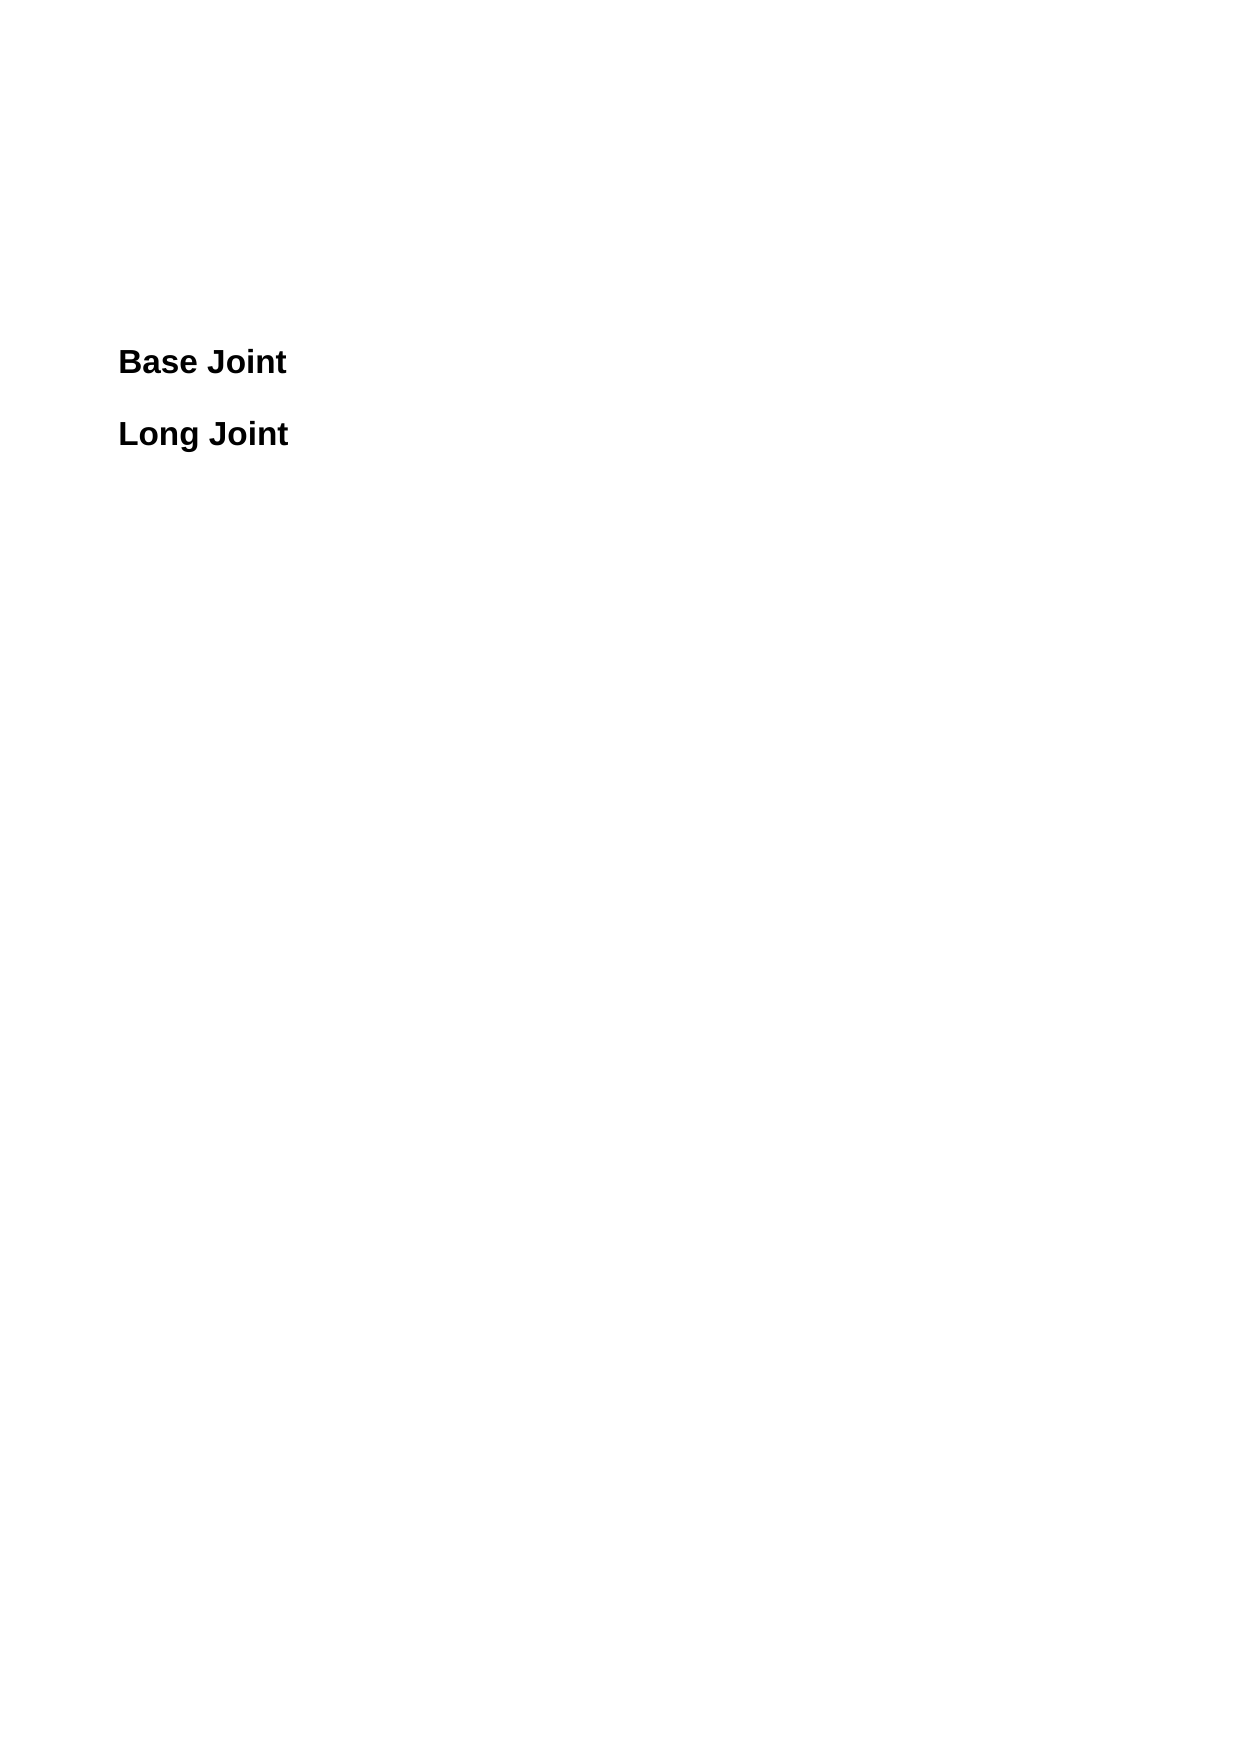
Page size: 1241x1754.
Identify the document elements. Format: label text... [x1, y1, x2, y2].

subtitle Base Joint [118, 342, 1122, 381]
subtitle Long Joint [118, 414, 1122, 453]
